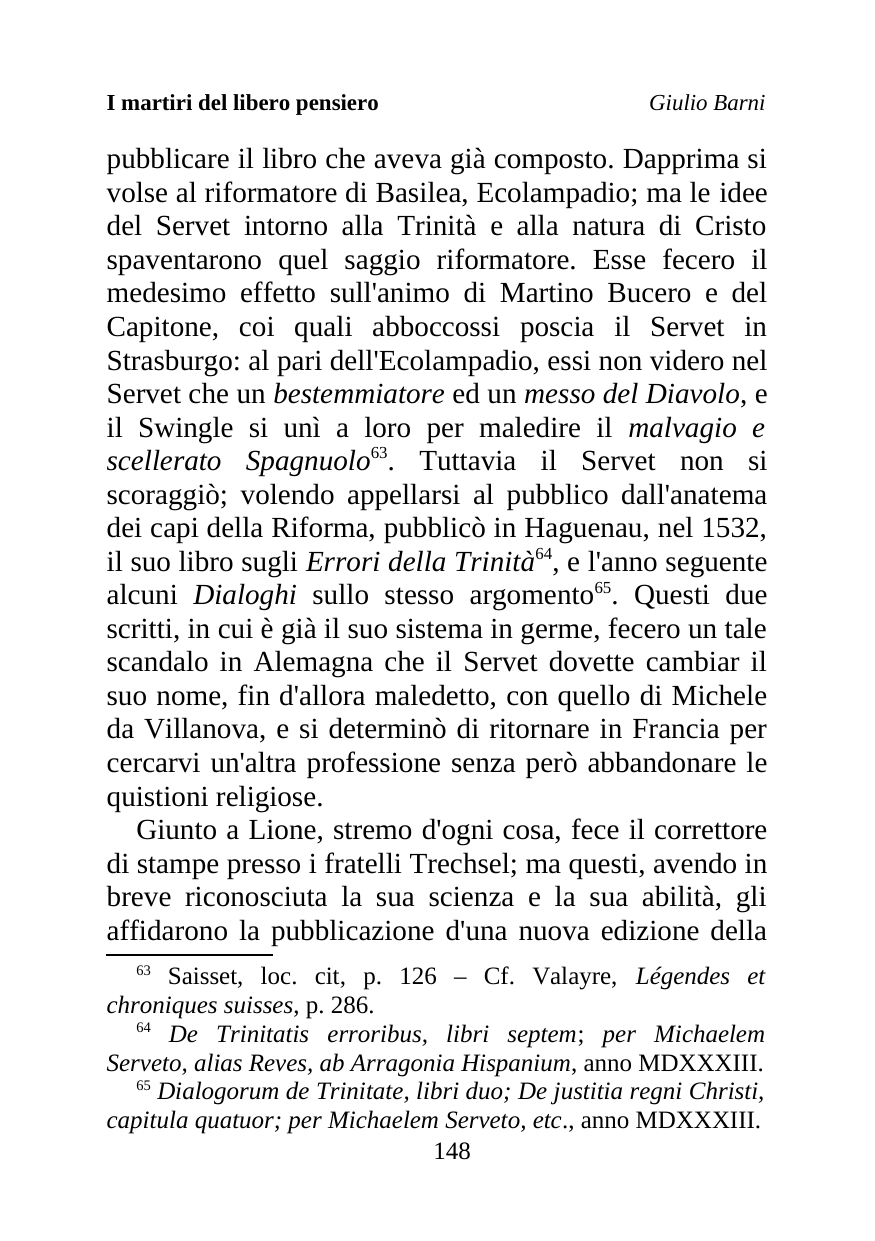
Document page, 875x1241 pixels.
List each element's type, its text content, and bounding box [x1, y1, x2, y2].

text Giunto a Lione, stremo d'ogni cosa, fece il correttore di stampe presso i fratelli Trechsel; ma questi, avendo in breve riconosciuta la sua scienza e la sua abilità, gli affidarono la pubblicazione d'una nuova edizione della [106, 812, 768, 946]
text Dialogorum de Trinitate, libri duo; De justitia regni Christi, capitula quatuor; per Michaelem Serveto, etc., anno MDXXXIII. [106, 1076, 768, 1134]
text Saisset, loc. cit, p. 126 – Cf. Valayre, Légendes et chroniques suisses, p. 286. [106, 961, 768, 1019]
text pubblicare il libro che aveva già composto. Dapprima si volse al riformatore di Basilea, Ecolampadio; ma le idee del Servet intorno alla Trinità e alla natura di Cristo spaventarono quel saggio riformatore. Esse fecero il medesimo effetto sull'animo di Martino Bucero e del Capitone, coi quali abboccossi poscia il Servet in Strasburgo: al pari dell'Ecolampadio, essi non videro nel Servet che un bestemmiatore ed un messo del Diavolo, e il Swingle si unì a loro per maledire il malvagio e scellerato Spagnuolo. Tuttavia il Servet non si scoraggiò; volendo appellarsi al pubblico dall'anatema dei capi della Riforma, pubblicò in Haguenau, nel 1532, il suo libro sugli Errori della Trinità, e l'anno seguente alcuni Dialoghi sullo stesso argomento. Questi due scritti, in cui è già il suo sistema in germe, fecero un tale scandalo in Alemagna che il Servet dovette cambiar il suo nome, fin d'allora maledetto, con quello di Michele da Villanova, e si determinò di ritornare in Francia per cercarvi un'altra professione senza però abbandonare le quistioni religiose. [106, 141, 768, 812]
text De Trinitatis erroribus, libri septem; per Michaelem Serveto, alias Reves, ab Arragonia Hispanium, anno MDXXXIII. [106, 1019, 768, 1076]
